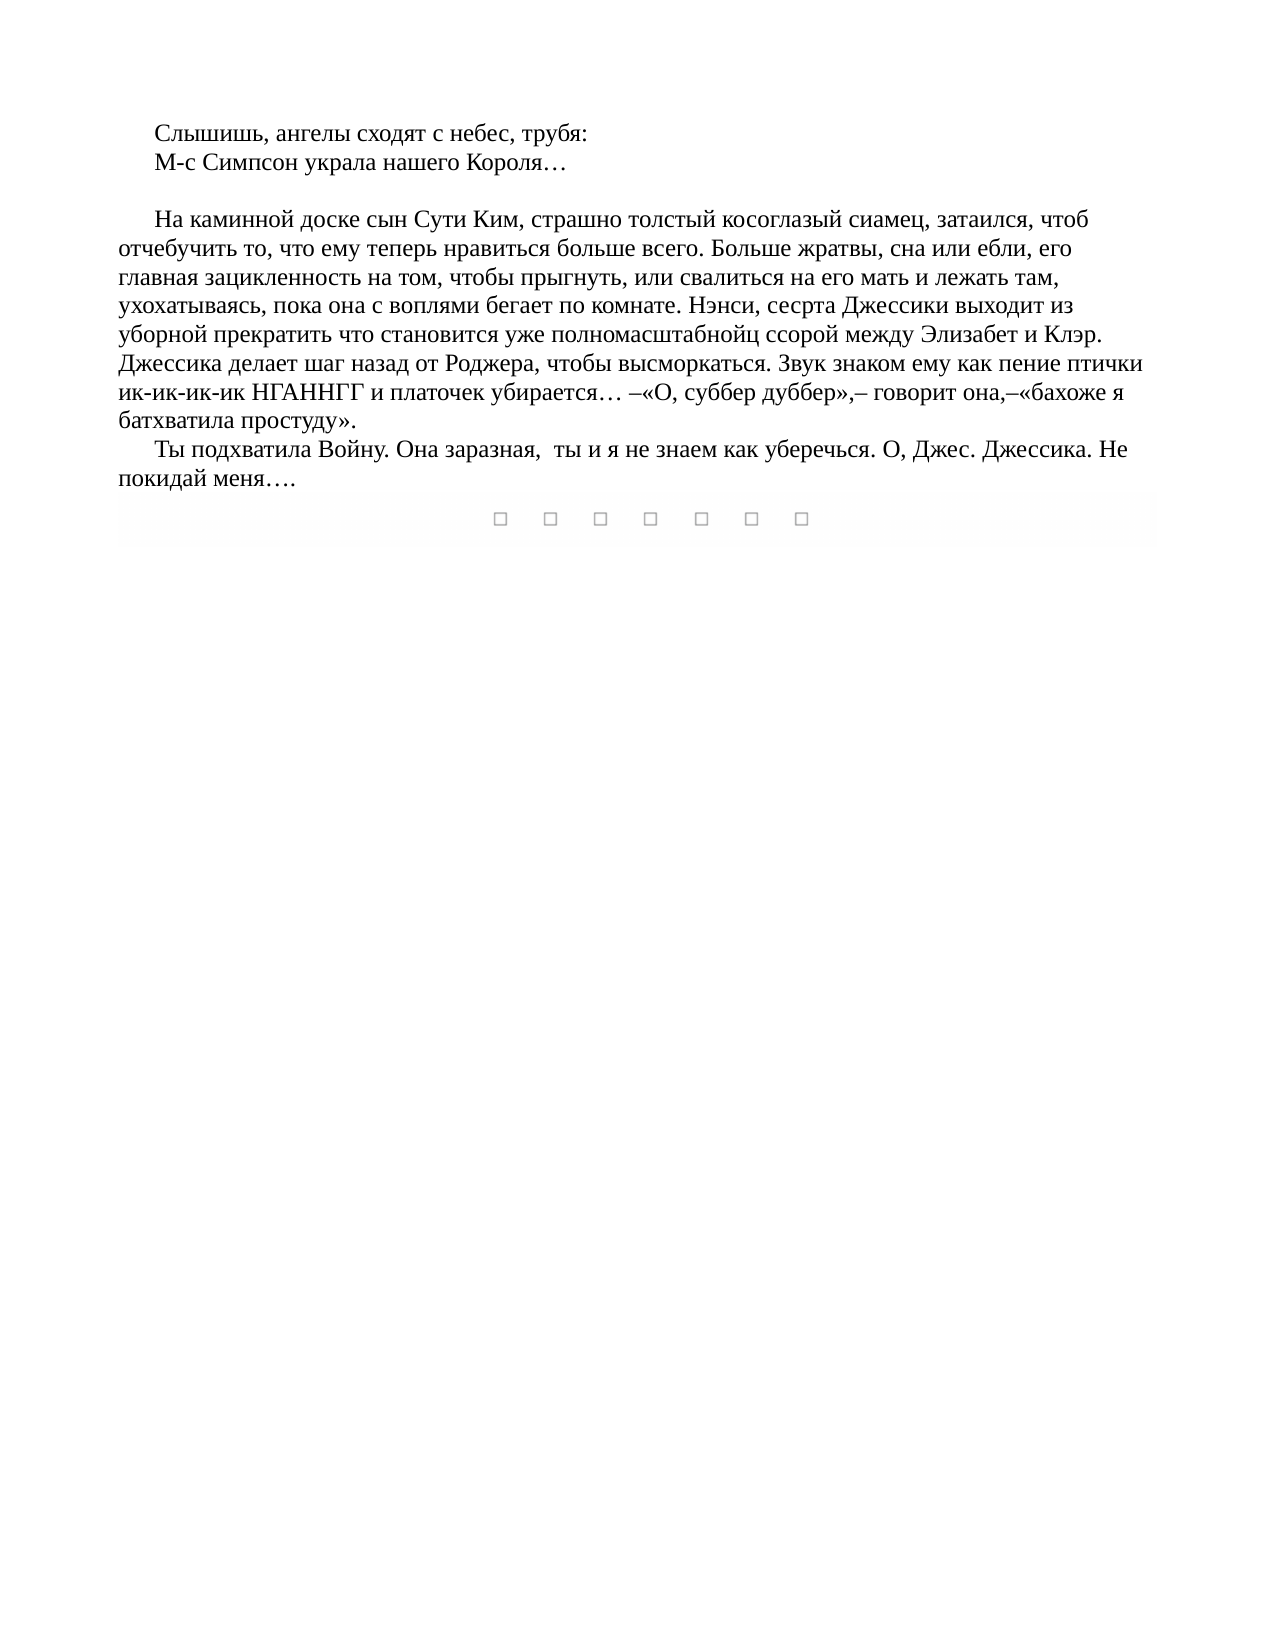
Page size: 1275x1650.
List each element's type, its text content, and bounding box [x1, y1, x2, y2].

text На каминной доске сын Сути Ким, страшно толстый косоглазый сиамец, затаился, чтоб отчебучить то, что ему теперь нравиться больше всего. Больше жратвы, сна или ебли, его главная зацикленность на том, чтобы прыгнуть, или свалиться на его мать и лежать там, ухохатываясь, пока она с воплями бегает по комнате. Нэнси, сесрта Джессики выходит из уборной прекратить что становится уже полномасштабнойц ссорой между Элизабет и Клэр. Джессика делает шаг назад от Роджера, чтобы высморкаться. Звук знаком ему как пение птички ик-ик-ик-ик НГАННГГ и платочек убирается… –«О, суббер дуббер»,– говорит она,–«бахоже я батхватила простуду». [118, 204, 1157, 434]
text М-с Симпсон украла нашего Короля… [118, 147, 1157, 176]
picture [118, 492, 1157, 547]
text Ты подхватила Войну. Она заразная, ты и я не знаем как уберечься. О, Джес. Джессика. Не покидай меня…. [118, 434, 1157, 492]
text Слышишь, ангелы сходят с небес, трубя: [118, 118, 1157, 147]
